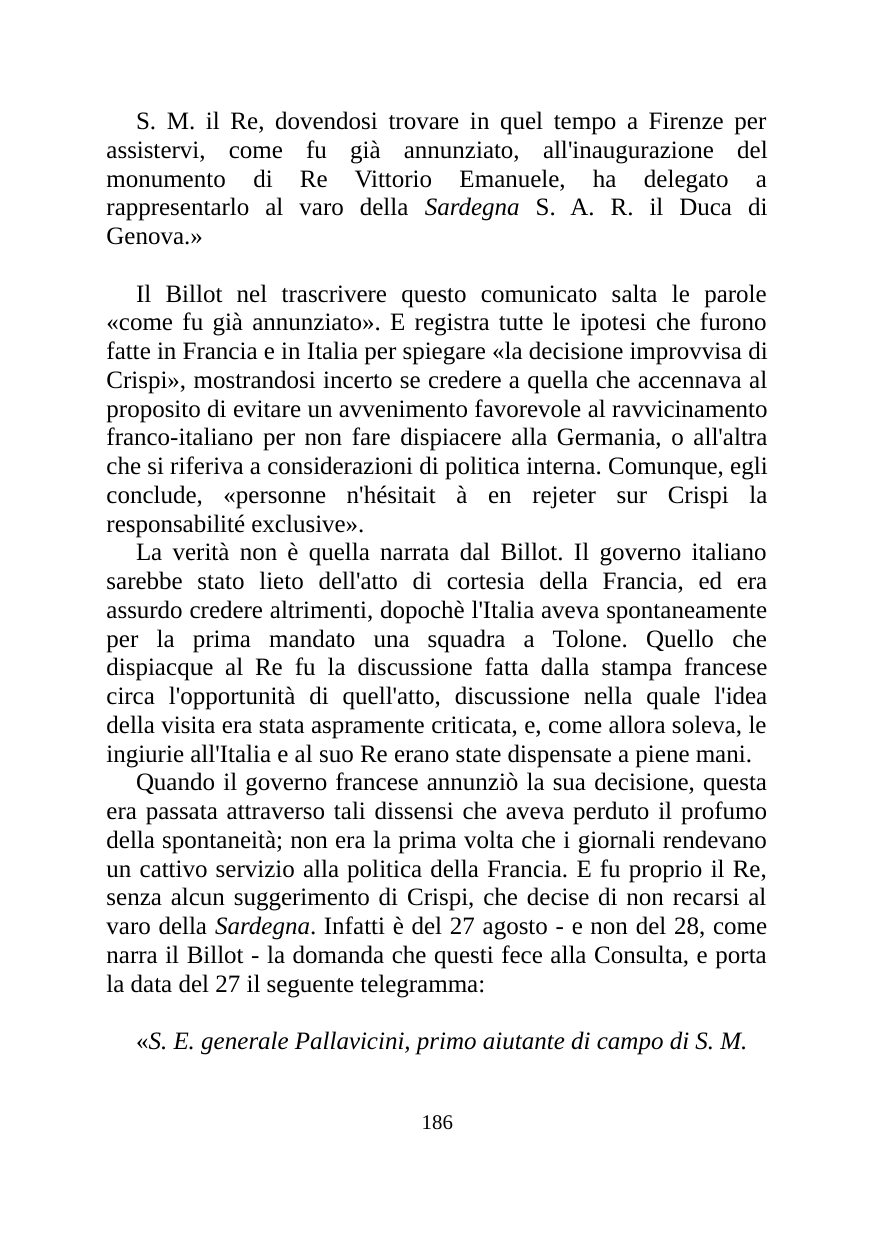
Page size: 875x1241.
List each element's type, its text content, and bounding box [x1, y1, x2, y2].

text Il Billot nel trascrivere questo comunicato salta le parole «come fu già annunziato». E registra tutte le ipotesi che furono fatte in Francia e in Italia per spiegare «la decisione improvvisa di Crispi», mostrandosi incerto se credere a quella che accennava al proposito di evitare un avvenimento favorevole al ravvicinamento franco-italiano per non fare dispiacere alla Germania, o all'altra che si riferiva a considerazioni di politica interna. Comunque, egli conclude, «personne n'hésitait à en rejeter sur Crispi la responsabilité exclusive». [106, 279, 768, 537]
text La verità non è quella narrata dal Billot. Il governo italiano sarebbe stato lieto dell'atto di cortesia della Francia, ed era assurdo credere altrimenti, dopochè l'Italia aveva spontaneamente per la prima mandato una squadra a Tolone. Quello che dispiacque al Re fu la discussione fatta dalla stampa francese circa l'opportunità di quell'atto, discussione nella quale l'idea della visita era stata aspramente criticata, e, come allora soleva, le ingiurie all'Italia e al suo Re erano state dispensate a piene mani. [106, 537, 768, 767]
text «S. E. generale Pallavicini, primo aiutante di campo di S. M. [106, 1026, 768, 1055]
text Quando il governo francese annunziò la sua decisione, questa era passata attraverso tali dissensi che aveva perduto il profumo della spontaneità; non era la prima volta che i giornali rendevano un cattivo servizio alla politica della Francia. E fu proprio il Re, senza alcun suggerimento di Crispi, che decise di non recarsi al varo della Sardegna. Infatti è del 27 agosto - e non del 28, come narra il Billot - la domanda che questi fece alla Consulta, e porta la data del 27 il seguente telegramma: [106, 767, 768, 997]
text S. M. il Re, dovendosi trovare in quel tempo a Firenze per assistervi, come fu già annunziato, all'inaugurazione del monumento di Re Vittorio Emanuele, ha delegato a rappresentarlo al varo della Sardegna S. A. R. il Duca di Genova.» [106, 106, 768, 250]
